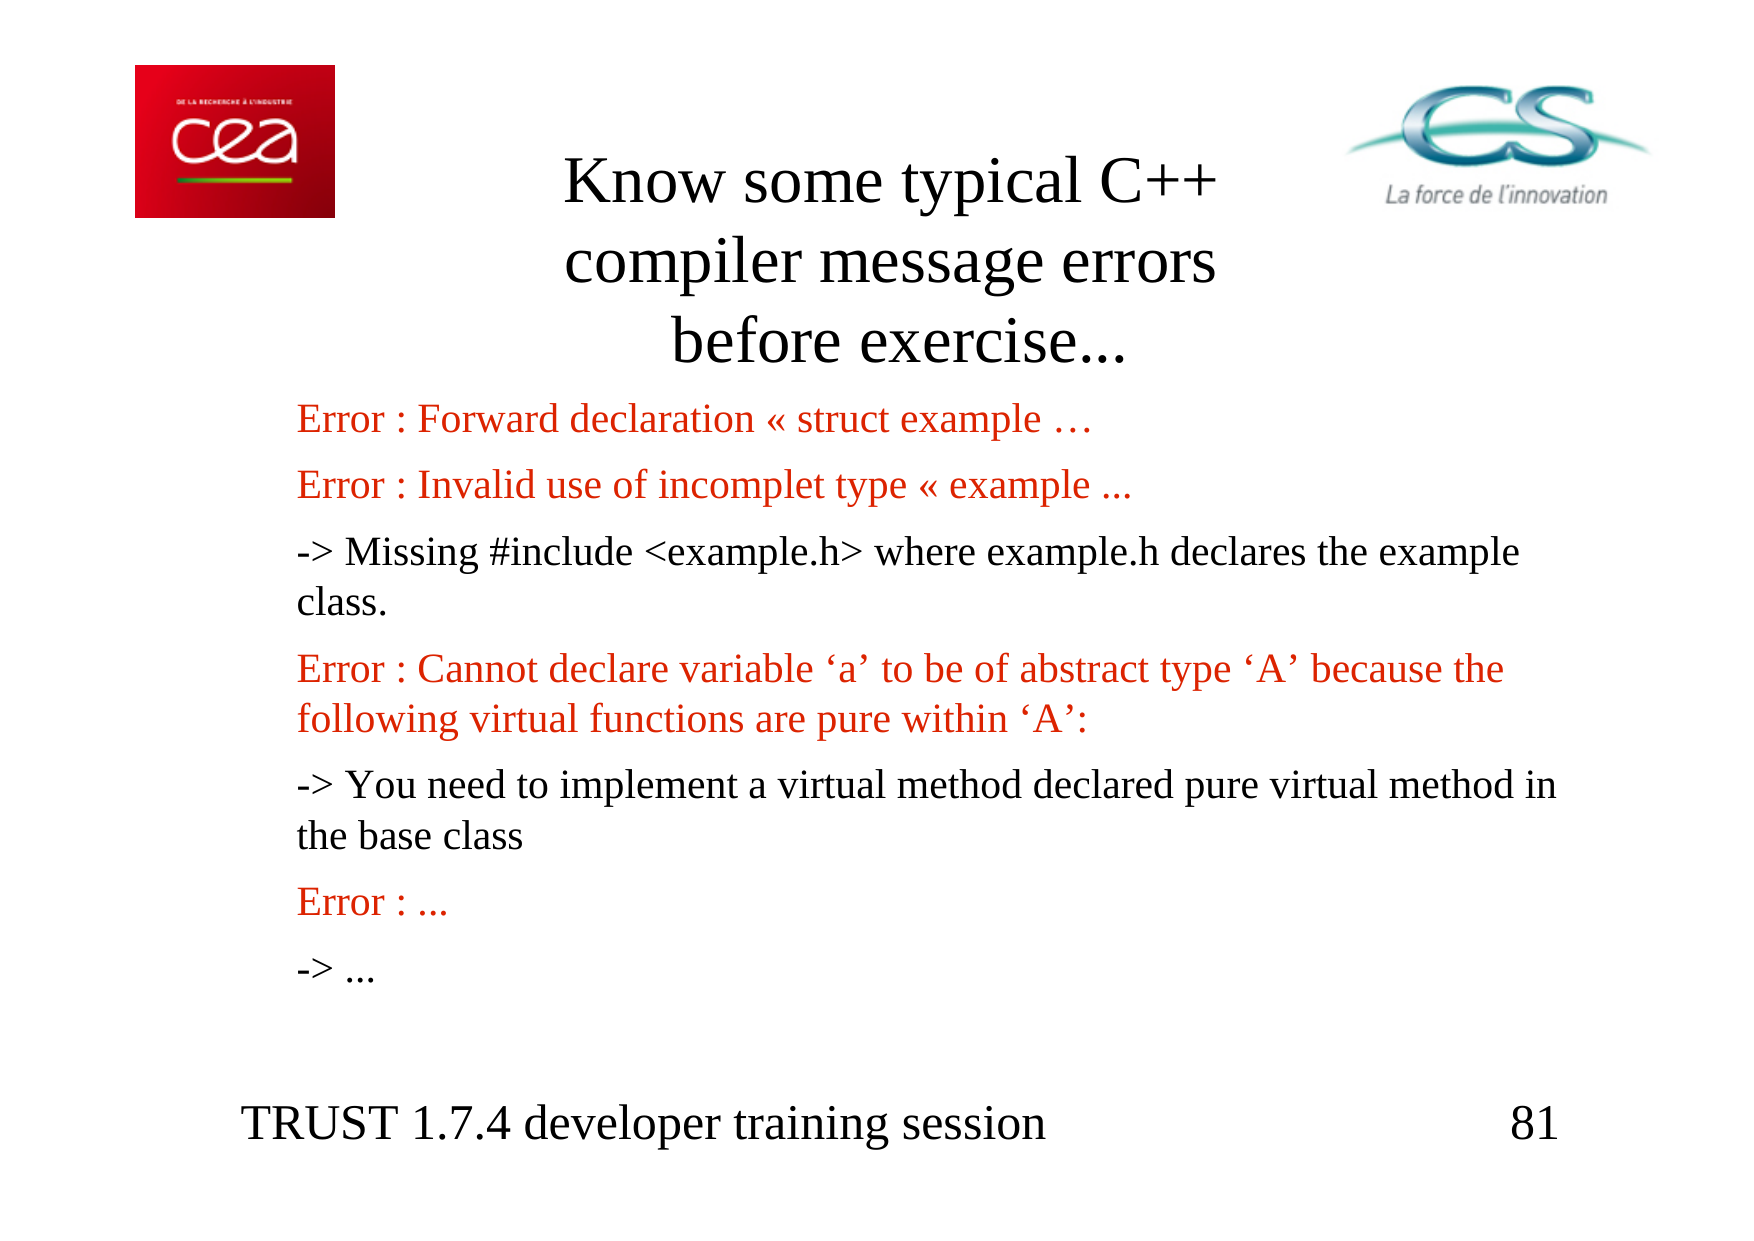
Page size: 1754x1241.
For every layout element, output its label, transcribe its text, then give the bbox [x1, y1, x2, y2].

title Know some typical C++ compiler message errors before exercise... [225, 127, 1576, 382]
list Error : Forward declaration « struct example … Error : Invalid use of incomplet type « example ... -> Missing #include <example.h> where example.h declares the example class. Error : Cannot declare variable ‘a’ to be of abstract type ‘A’ because the following virtual functions are pure within ‘A’: -> You need to implement a virtual method declared pure virtual method in the base class Error : ... -> ... [225, 382, 1576, 1035]
picture [1340, 73, 1662, 218]
picture [135, 65, 335, 218]
